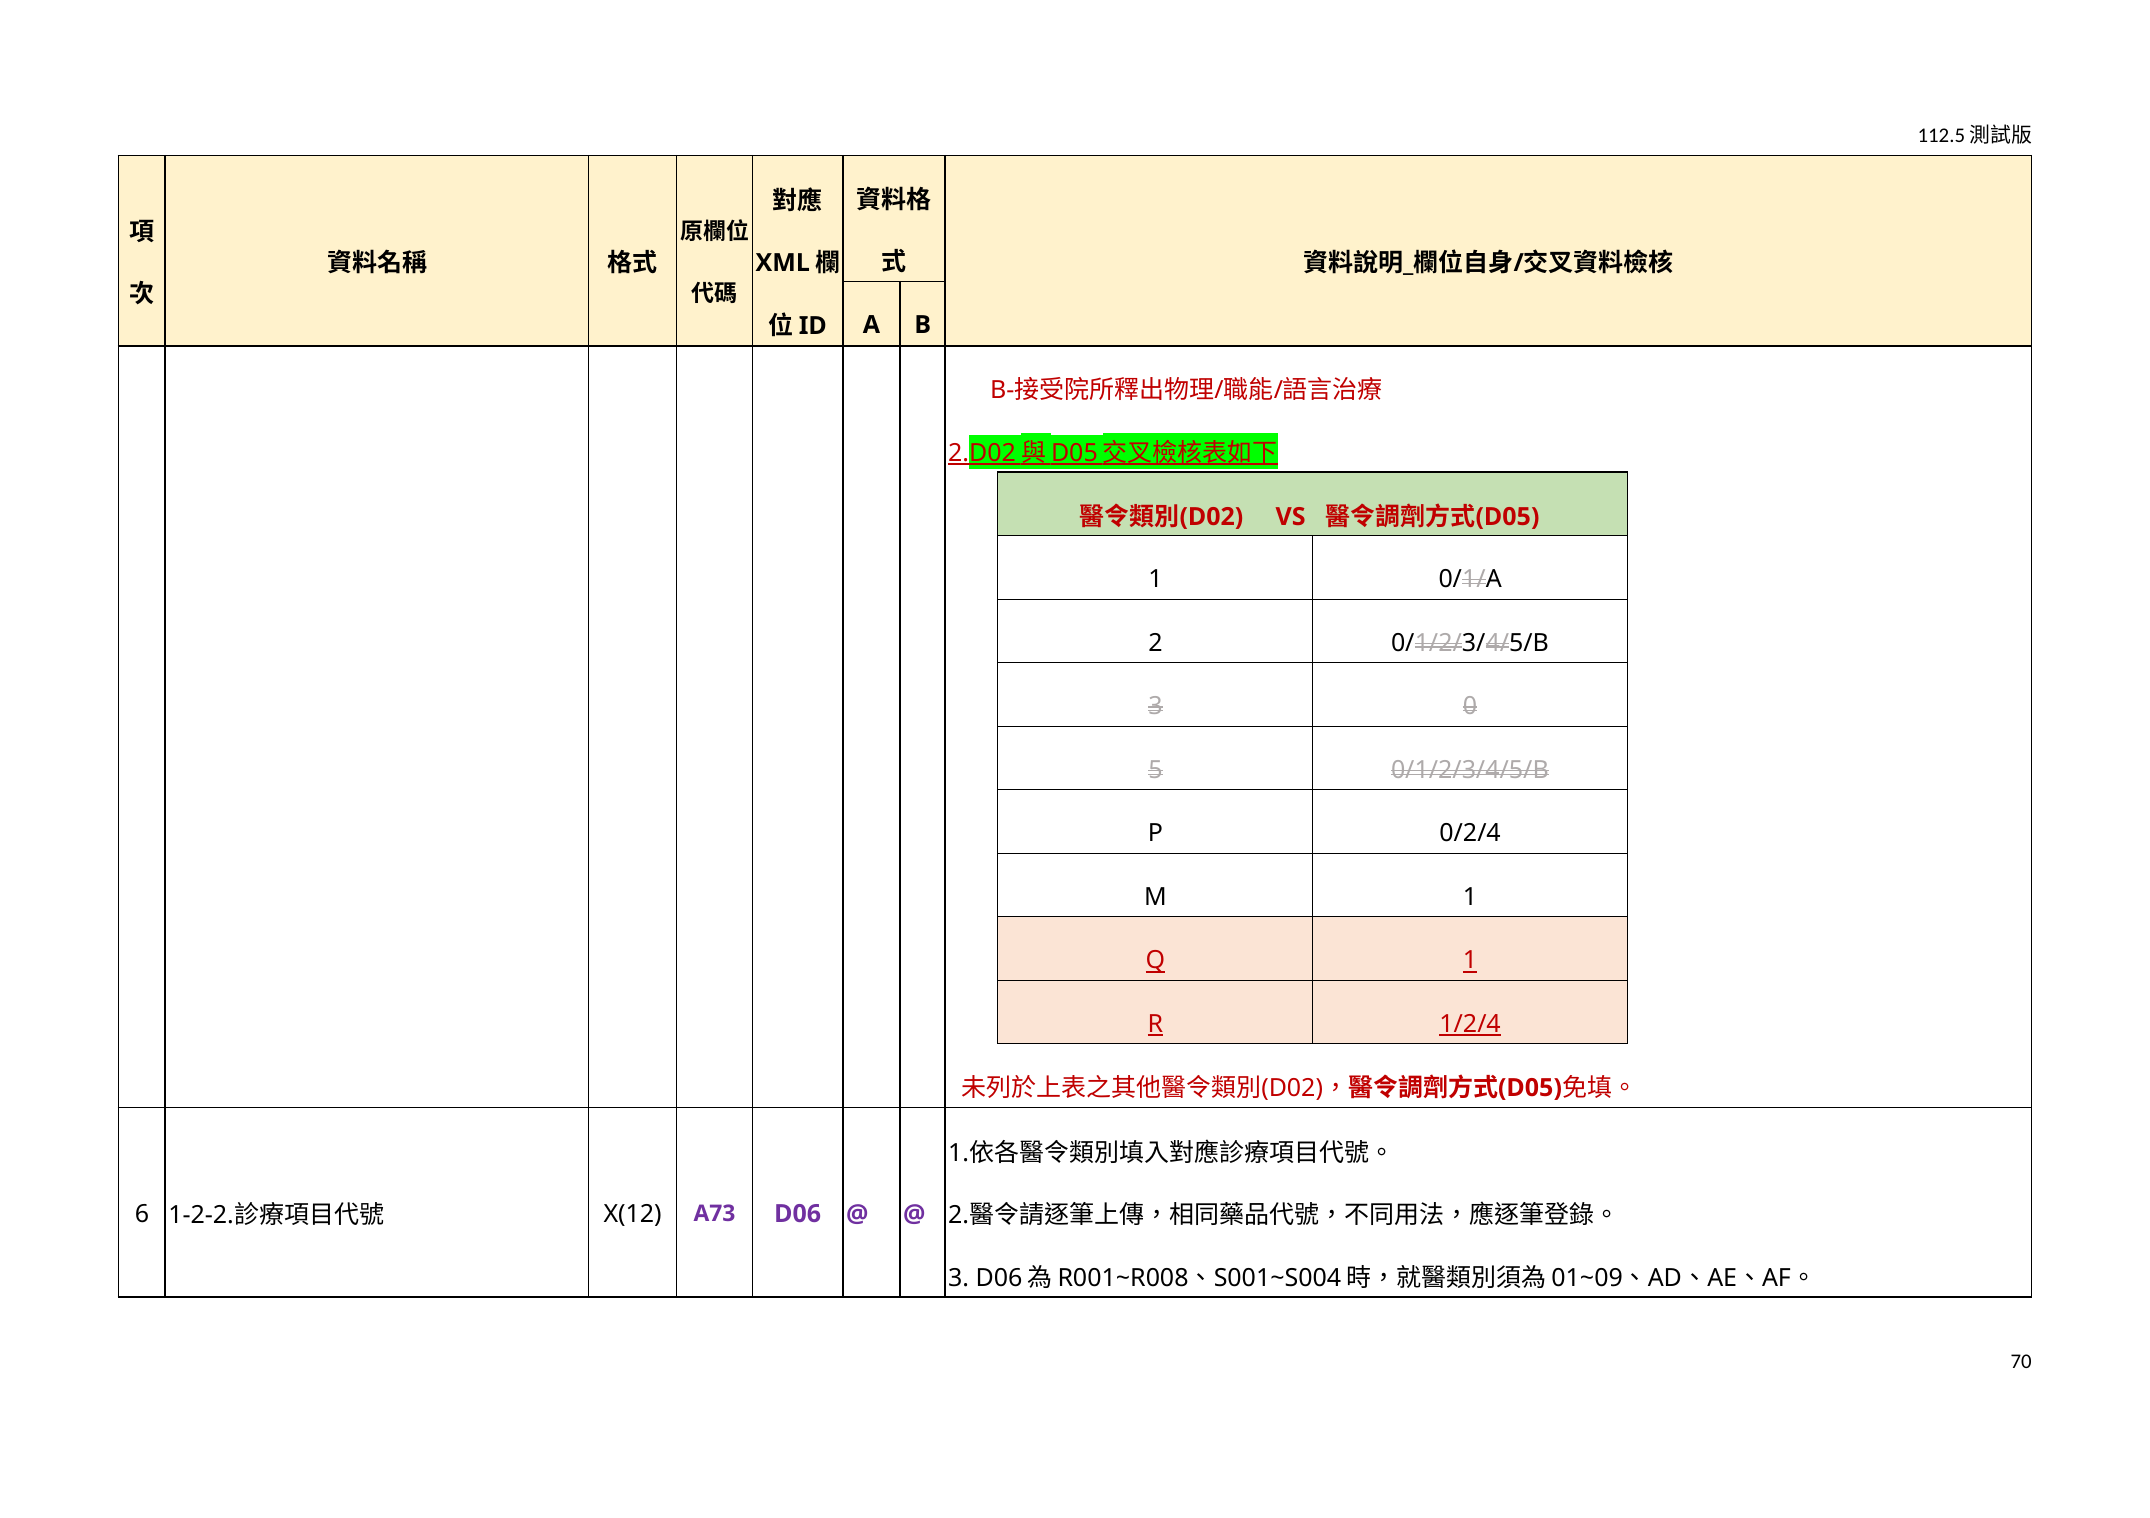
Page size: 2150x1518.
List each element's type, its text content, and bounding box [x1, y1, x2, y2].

table_header 資料說明_欄位自身/交叉資料檢核 [946, 156, 2031, 345]
table_cell 0 [1313, 663, 1627, 726]
table_cell 0/1/A [1313, 536, 1627, 598]
table_cell @ [901, 1108, 944, 1296]
table_cell 5 [998, 727, 1312, 789]
table_cell [901, 347, 944, 1107]
table_cell 1/2/4 [1313, 981, 1627, 1043]
table_header 項次 [119, 156, 164, 345]
table_cell 1-2-2.診療項目代號 [166, 1108, 588, 1296]
table_cell [677, 347, 752, 1107]
table_header 原欄位代碼 [677, 156, 752, 345]
table_header 對應XML欄位ID [753, 156, 842, 345]
table_cell D06 [753, 1108, 842, 1296]
table_cell 1 [1313, 917, 1627, 980]
table_cell 6 [119, 1108, 164, 1296]
table_header 資料格式 [844, 156, 944, 281]
table_cell 3 [998, 663, 1312, 726]
table_cell B-接受院所釋出物理/職能/語言治療 2.D02與D05交叉檢核表如下 未列於上表之其他醫令類別(D02)，醫令調劑方式(D05)免填。 [946, 347, 2031, 1107]
table_cell @ [844, 1108, 899, 1296]
table_cell 0/1/2/3/4/5/B [1313, 727, 1627, 789]
table_cell P [998, 790, 1312, 853]
table_cell [753, 347, 842, 1107]
table_cell [119, 347, 164, 1107]
table_header 格式 [589, 156, 676, 345]
table_cell A73 [677, 1108, 752, 1296]
table_cell [844, 347, 899, 1107]
table_header 醫令類別(D02) VS 醫令調劑方式(D05) [998, 473, 1627, 535]
table_cell A [844, 282, 899, 345]
table_cell [589, 347, 676, 1107]
table_cell 0/1/2/3/4/5/B [1313, 600, 1627, 662]
table_cell X(12) [589, 1108, 676, 1296]
table_cell 1.依各醫令類別填入對應診療項目代號。 2.醫令請逐筆上傳，相同藥品代號，不同用法，應逐筆登錄。 3. D06為R001~R008、S001~S004時，就醫類別須為01~09、AD、AE、AF。 [946, 1108, 2031, 1296]
table_cell 0/2/4 [1313, 790, 1627, 853]
table_cell 1 [998, 536, 1312, 598]
table_cell [166, 347, 588, 1107]
table_cell R [998, 981, 1312, 1043]
table_cell B [901, 282, 944, 345]
table_cell M [998, 854, 1312, 916]
table_cell 2 [998, 600, 1312, 662]
table_cell 1 [1313, 854, 1627, 916]
table_header 資料名稱 [166, 156, 588, 345]
table_cell Q [998, 917, 1312, 980]
